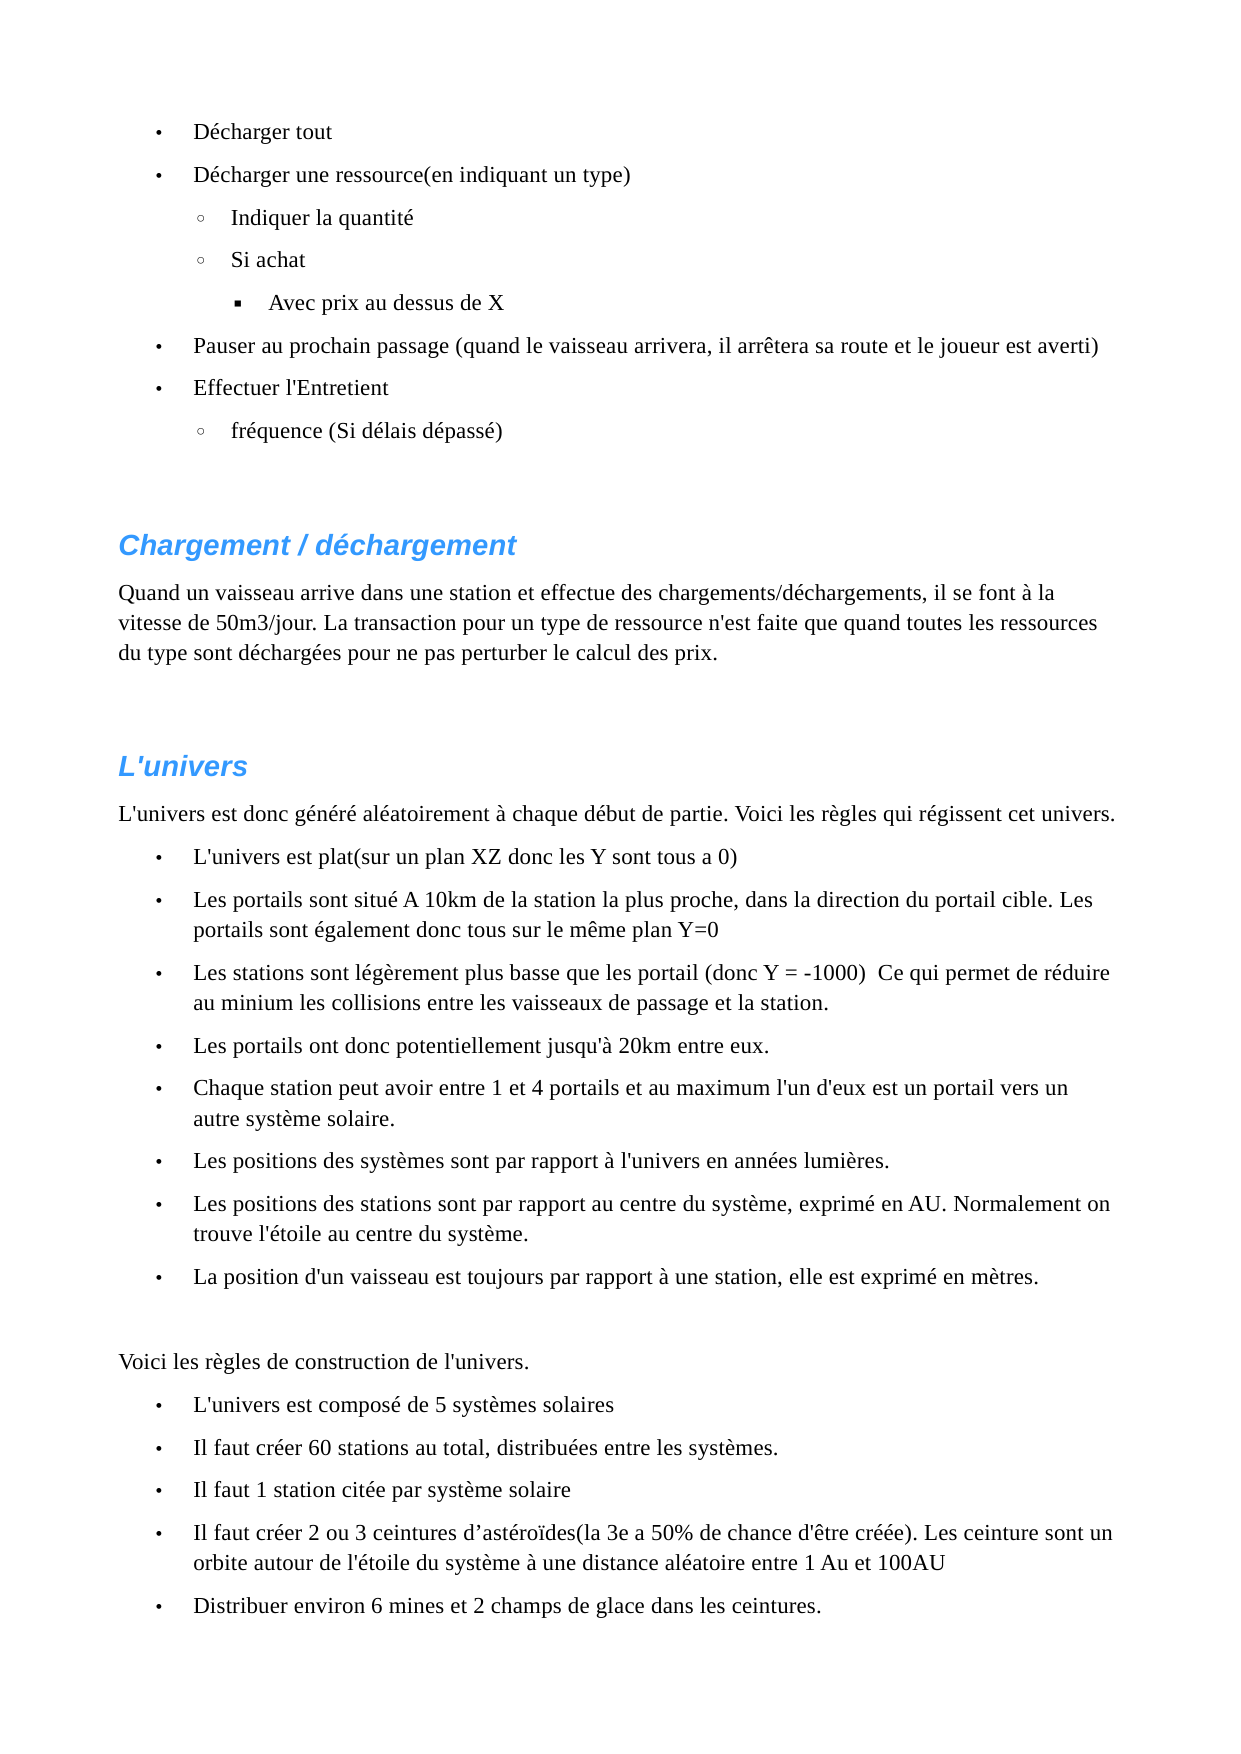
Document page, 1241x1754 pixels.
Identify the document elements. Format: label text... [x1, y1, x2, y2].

list Avec prix au dessus de X [231, 289, 1122, 315]
text Voici les règles de construction de l'univers. [118, 1348, 1122, 1375]
list L'univers est composé de 5 systèmes solaires [156, 1391, 1122, 1417]
subtitle Chargement / déchargement [118, 527, 1122, 561]
list Effectuer l'Entretient [156, 374, 1122, 401]
list Les portails sont situé A 10km de la station la plus proche, dans la direction du portail cible. Les portails sont également donc tous sur le même plan Y=0 [156, 886, 1122, 942]
list La position d'un vaisseau est toujours par rapport à une station, elle est exprimé en mètres. [156, 1263, 1122, 1289]
list Les portails ont donc potentiellement jusqu'à 20km entre eux. [156, 1032, 1122, 1058]
list Les stations sont légèrement plus basse que les portail (donc Y = -1000) Ce qui permet de réduire au minium les collisions entre les vaisseaux de passage et la station. [156, 959, 1122, 1015]
list Pauser au prochain passage (quand le vaisseau arrivera, il arrêtera sa route et le joueur est averti) [156, 332, 1122, 358]
list Indiquer la quantité [193, 203, 1122, 230]
list Distribuer environ 6 mines et 2 champs de glace dans les ceintures. [156, 1592, 1122, 1618]
list fréquence (Si délais dépassé) [193, 417, 1122, 443]
list Chaque station peut avoir entre 1 et 4 portails et au maximum l'un d'eux est un portail vers un autre système solaire. [156, 1074, 1122, 1131]
text Quand un vaisseau arrive dans une station et effectue des chargements/déchargements, il se font à la vitesse de 50m3/jour. La transaction pour un type de ressource n'est faite que quand toutes les ressources du type sont déchargées pour ne pas perturber le calcul des prix. [118, 578, 1122, 665]
text L'univers est donc généré aléatoirement à chaque début de partie. Voici les règles qui régissent cet univers. [118, 800, 1122, 827]
list Les positions des stations sont par rapport au centre du système, exprimé en AU. Normalement on trouve l'étoile au centre du système. [156, 1190, 1122, 1247]
list L'univers est plat(sur un plan XZ donc les Y sont tous a 0) [156, 843, 1122, 869]
list Décharger une ressource(en indiquant un type) [156, 161, 1122, 187]
list Il faut créer 60 stations au total, distribuées entre les systèmes. [156, 1434, 1122, 1460]
list Décharger tout [156, 118, 1122, 144]
list Si achat [193, 246, 1122, 273]
list Il faut 1 station citée par système solaire [156, 1476, 1122, 1503]
list Les positions des systèmes sont par rapport à l'univers en années lumières. [156, 1147, 1122, 1174]
subtitle L'univers [118, 749, 1122, 783]
list Il faut créer 2 ou 3 ceintures d’astéroïdes(la 3e a 50% de chance d'être créée). Les ceinture sont un orbite autour de l'étoile du système à une distance aléatoire entre 1 Au et 100AU [156, 1519, 1122, 1576]
